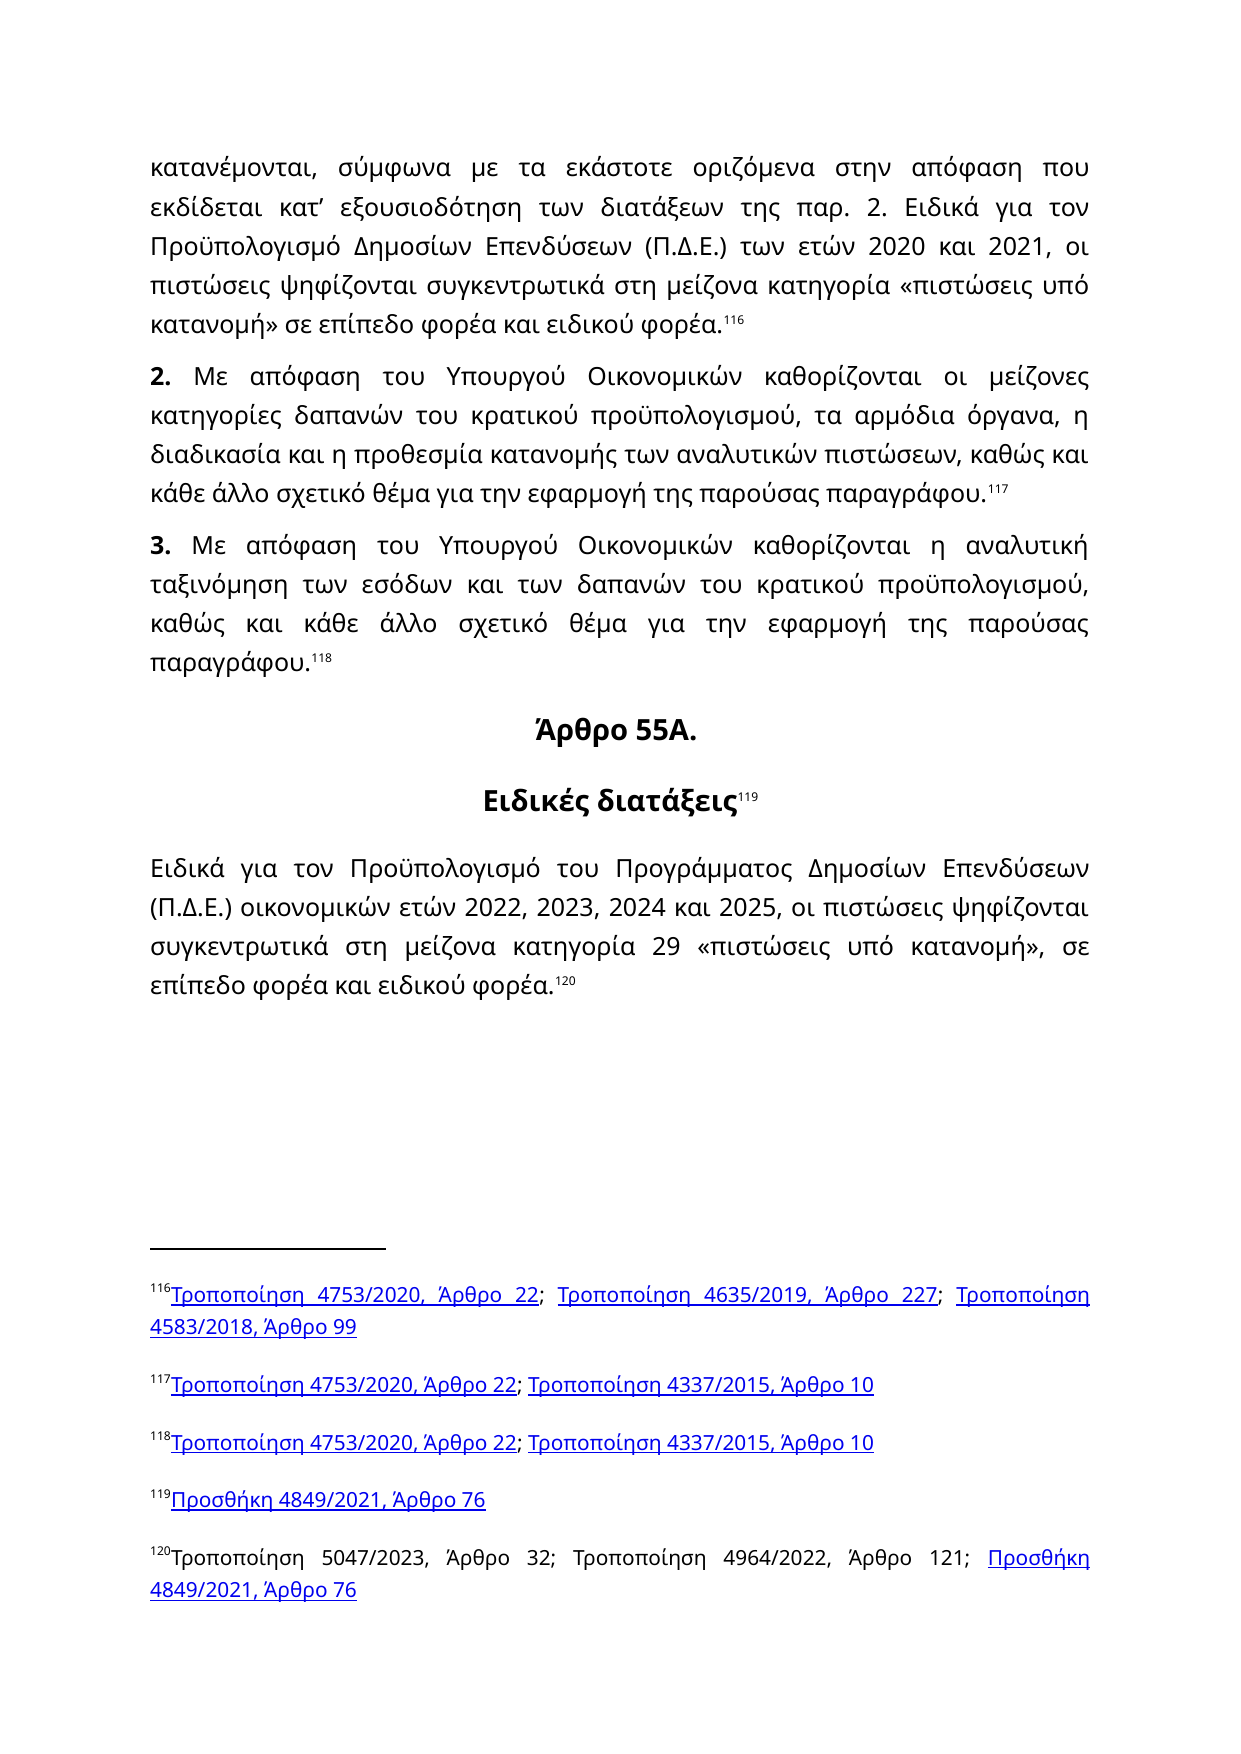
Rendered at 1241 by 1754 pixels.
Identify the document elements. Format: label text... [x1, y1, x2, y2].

subtitle Ειδικές διατάξεις [150, 780, 1090, 819]
text Ειδικά για τον Προϋπολογισμό του Προγράμματος Δημοσίων Επενδύσεων (Π.Δ.Ε.) οικονομικών ετών 2022, 2023, 2024 και 2025, οι πιστώσεις ψηφίζονται συγκεντρωτικά στη μείζονα κατηγορία 29 «πιστώσεις υπό κατανομή», σε επίπεδο φορέα και ειδικού φορέα. [150, 850, 1090, 1002]
text Τροποποίηση 4753/2020, Άρθρο 22; Τροποποίηση 4635/2019, Άρθρο 227; Τροποποίηση 4583/2018, Άρθρο 99 [150, 1280, 1090, 1341]
text Τροποποίηση 4753/2020, Άρθρο 22; Τροποποίηση 4337/2015, Άρθρο 10 [150, 1428, 1090, 1456]
subtitle Άρθρο 55Α. [150, 709, 1090, 749]
text 3. Με απόφαση του Υπουργού Οικονομικών καθορίζονται η αναλυτική ταξινόμηση των εσόδων και των δαπανών του κρατικού προϋπολογισμού, καθώς και κάθε άλλο σχετικό θέμα για την εφαρμογή της παρούσας παραγράφου. [150, 527, 1090, 679]
text κατανέμονται, σύμφωνα με τα εκάστοτε οριζόμενα στην απόφαση που εκδίδεται κατ’ εξουσιοδότηση των διατάξεων της παρ. 2. Ειδικά για τον Προϋπολογισμό Δημοσίων Επενδύσεων (Π.Δ.Ε.) των ετών 2020 και 2021, οι πιστώσεις ψηφίζονται συγκεντρωτικά στη μείζονα κατηγορία «πιστώσεις υπό κατανομή» σε επίπεδο φορέα και ειδικού φορέα. [150, 150, 1090, 341]
text 2. Με απόφαση του Υπουργού Οικονομικών καθορίζονται οι μείζονες κατηγορίες δαπανών του κρατικού προϋπολογισμού, τα αρμόδια όργανα, η διαδικασία και η προθεσμία κατανομής των αναλυτικών πιστώσεων, καθώς και κάθε άλλο σχετικό θέμα για την εφαρμογή της παρούσας παραγράφου. [150, 358, 1090, 510]
text Τροποποίηση 5047/2023, Άρθρο 32; Τροποποίηση 4964/2022, Άρθρο 121; Προσθήκη 4849/2021, Άρθρο 76 [150, 1543, 1090, 1604]
text Τροποποίηση 4753/2020, Άρθρο 22; Τροποποίηση 4337/2015, Άρθρο 10 [150, 1370, 1090, 1398]
text Προσθήκη 4849/2021, Άρθρο 76 [150, 1485, 1090, 1514]
